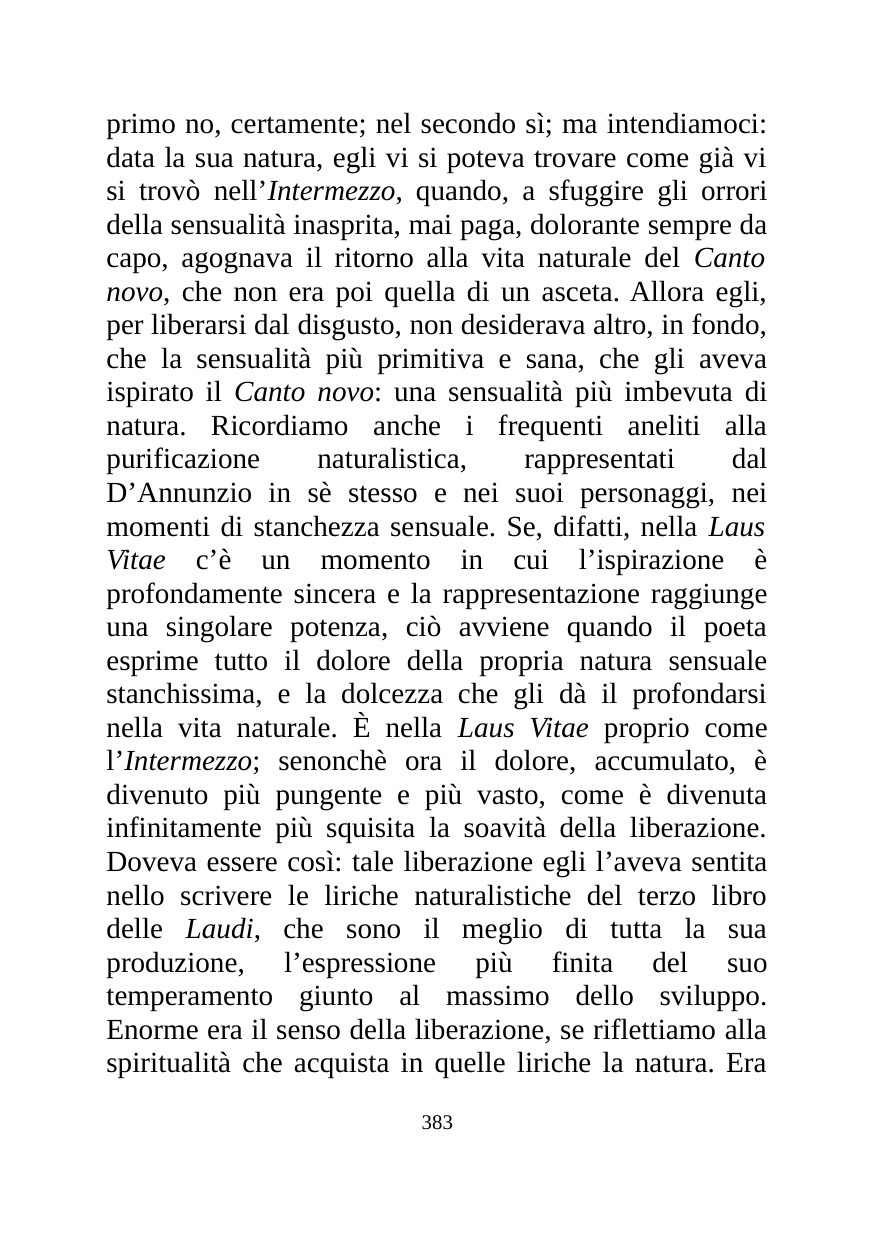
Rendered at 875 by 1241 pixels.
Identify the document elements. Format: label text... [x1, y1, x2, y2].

text primo no, certamente; nel secondo sì; ma intendiamoci: data la sua natura, egli vi si poteva trovare come già vi si trovò nell’Intermezzo, quando, a sfuggire gli orrori della sensualità inasprita, mai paga, dolorante sempre da capo, agognava il ritorno alla vita naturale del Canto novo, che non era poi quella di un asceta. Allora egli, per liberarsi dal disgusto, non desiderava altro, in fondo, che la sensualità più primitiva e sana, che gli aveva ispirato il Canto novo: una sensualità più imbevuta di natura. Ricordiamo anche i frequenti aneliti alla purificazione naturalistica, rappresentati dal D’Annunzio in sè stesso e nei suoi personaggi, nei momenti di stanchezza sensuale. Se, difatti, nella Laus Vitae c’è un momento in cui l’ispirazione è profondamente sincera e la rappresentazione raggiunge una singolare potenza, ciò avviene quando il poeta esprime tutto il dolore della propria natura sensuale stanchissima, e la dolcezza che gli dà il profondarsi nella vita naturale. È nella Laus Vitae proprio come l’Intermezzo; senonchè ora il dolore, accumulato, è divenuto più pungente e più vasto, come è divenuta infinitamente più squisita la soavità della liberazione. Doveva essere così: tale liberazione egli l’aveva sentita nello scrivere le liriche naturalistiche del terzo libro delle Laudi, che sono il meglio di tutta la sua produzione, l’espressione più finita del suo temperamento giunto al massimo dello sviluppo. Enorme era il senso della liberazione, se riflettiamo alla spiritualità che acquista in quelle liriche la natura. Era [106, 106, 768, 1079]
